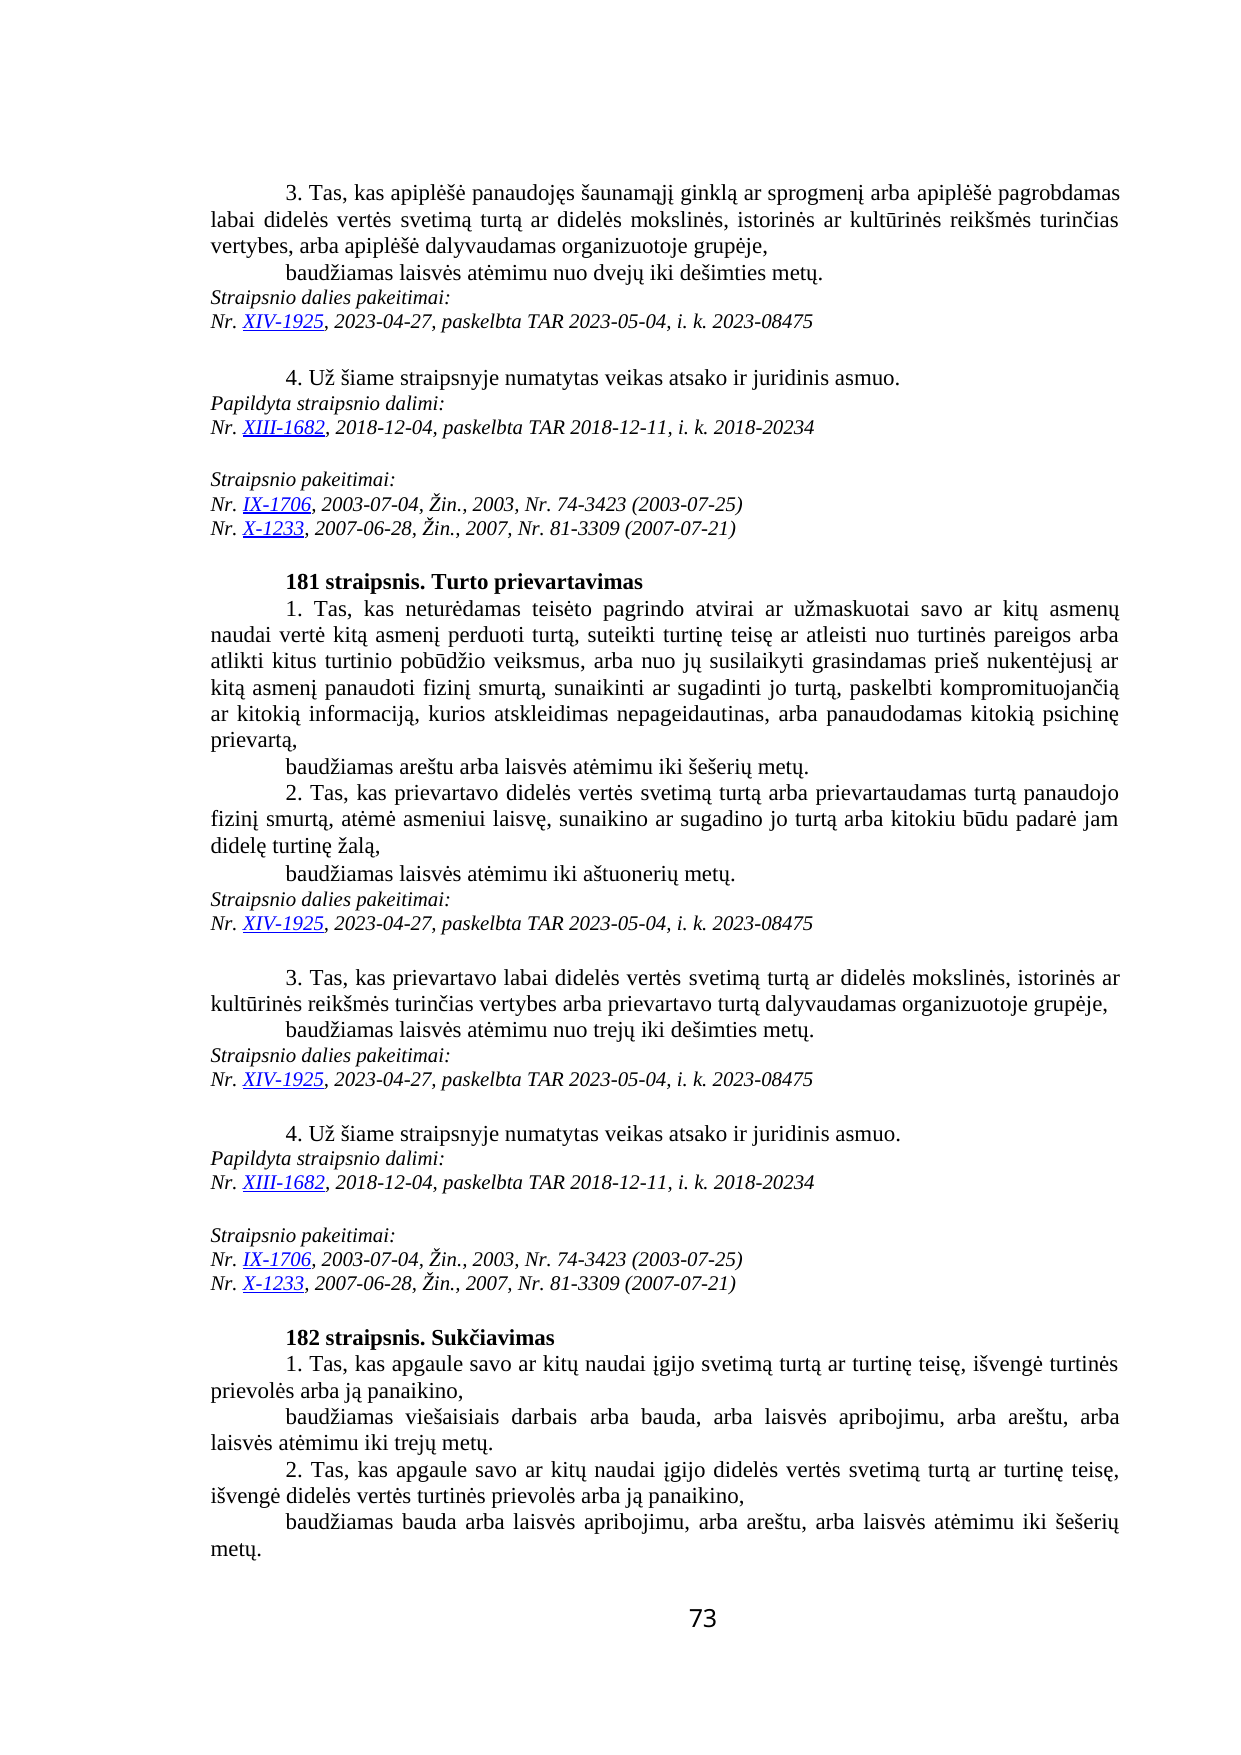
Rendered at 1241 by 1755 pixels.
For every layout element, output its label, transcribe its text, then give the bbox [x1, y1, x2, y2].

text 181 straipsnis. Turto prievartavimas [210, 568, 1120, 595]
text Nr. XIII-1682, 2018-12-04, paskelbta TAR 2018-12-11, i. k. 2018-20234 [210, 1170, 1120, 1194]
text baudžiamas laisvės atėmimu nuo trejų iki dešimties metų. [210, 1017, 1120, 1043]
text baudžiamas viešaisiais darbais arba bauda, arba laisvės apribojimu, arba areštu, arba laisvės atėmimu iki trejų metų. [210, 1403, 1120, 1456]
text 4. Už šiame straipsnyje numatytas veikas atsako ir juridinis asmuo. [210, 362, 1120, 391]
text baudžiamas areštu arba laisvės atėmimu iki šešerių metų. [210, 753, 1120, 779]
text Straipsnio dalies pakeitimai: [210, 1043, 1120, 1067]
text 3. Tas, kas prievartavo labai didelės vertės svetimą turtą ar didelės mokslinės, istorinės ar kultūrinės reikšmės turinčias vertybes arba prievartavo turtą dalyvaudamas organizuotoje grupėje, [210, 964, 1120, 1017]
text Nr. XIV-1925, 2023-04-27, paskelbta TAR 2023-05-04, i. k. 2023-08475 [210, 911, 1120, 935]
text Nr. XIV-1925, 2023-04-27, paskelbta TAR 2023-05-04, i. k. 2023-08475 [210, 309, 1120, 333]
text Straipsnio pakeitimai: [210, 467, 1120, 491]
text 3. Tas, kas apiplėšė panaudojęs šaunamąjį ginklą ar sprogmenį arba apiplėšė pagrobdamas labai didelės vertės svetimą turtą ar didelės mokslinės, istorinės ar kultūrinės reikšmės turinčias vertybes, arba apiplėšė dalyvaudamas organizuotoje grupėje, [210, 179, 1120, 258]
text baudžiamas bauda arba laisvės apribojimu, arba areštu, arba laisvės atėmimu iki šešerių metų. [210, 1508, 1120, 1561]
text 2. Tas, kas apgaule savo ar kitų naudai įgijo didelės vertės svetimą turtą ar turtinę teisę, išvengė didelės vertės turtinės prievolės arba ją panaikino, [210, 1456, 1120, 1508]
text baudžiamas laisvės atėmimu iki aštuonerių metų. [210, 858, 1120, 887]
text Nr. XIII-1682, 2018-12-04, paskelbta TAR 2018-12-11, i. k. 2018-20234 [210, 414, 1120, 439]
text 2. Tas, kas prievartavo didelės vertės svetimą turtą arba prievartaudamas turtą panaudojo fizinį smurtą, atėmė asmeniui laisvę, sunaikino ar sugadino jo turtą arba kitokiu būdu padarė jam didelę turtinę žalą, [210, 779, 1120, 858]
text 4. Už šiame straipsnyje numatytas veikas atsako ir juridinis asmuo. [210, 1120, 1120, 1146]
text Nr. XIV-1925, 2023-04-27, paskelbta TAR 2023-05-04, i. k. 2023-08475 [210, 1067, 1120, 1091]
text 182 straipsnis. Sukčiavimas [210, 1324, 1120, 1350]
text Nr. X-1233, 2007-06-28, Žin., 2007, Nr. 81-3309 (2007-07-21) [210, 1271, 1120, 1295]
text Straipsnio dalies pakeitimai: [210, 887, 1120, 911]
text Straipsnio pakeitimai: [210, 1223, 1120, 1247]
text Papildyta straipsnio dalimi: [210, 391, 1120, 414]
text Straipsnio dalies pakeitimai: [210, 285, 1120, 309]
text Nr. IX-1706, 2003-07-04, Žin., 2003, Nr. 74-3423 (2003-07-25) [210, 491, 1120, 516]
text baudžiamas laisvės atėmimu nuo dvejų iki dešimties metų. [210, 258, 1120, 285]
text Papildyta straipsnio dalimi: [210, 1146, 1120, 1170]
text Nr. IX-1706, 2003-07-04, Žin., 2003, Nr. 74-3423 (2003-07-25) [210, 1247, 1120, 1271]
text 1. Tas, kas apgaule savo ar kitų naudai įgijo svetimą turtą ar turtinę teisę, išvengė turtinės prievolės arba ją panaikino, [210, 1350, 1120, 1403]
text 1. Tas, kas neturėdamas teisėto pagrindo atvirai ar užmaskuotai savo ar kitų asmenų naudai vertė kitą asmenį perduoti turtą, suteikti turtinę teisę ar atleisti nuo turtinės pareigos arba atlikti kitus turtinio pobūdžio veiksmus, arba nuo jų susilaikyti grasindamas prieš nukentėjusį ar kitą asmenį panaudoti fizinį smurtą, sunaikinti ar sugadinti jo turtą, paskelbti kompromituojančią ar kitokią informaciją, kurios atskleidimas nepageidautinas, arba panaudodamas kitokią psichinę prievartą, [210, 595, 1120, 753]
text Nr. X-1233, 2007-06-28, Žin., 2007, Nr. 81-3309 (2007-07-21) [210, 516, 1120, 539]
